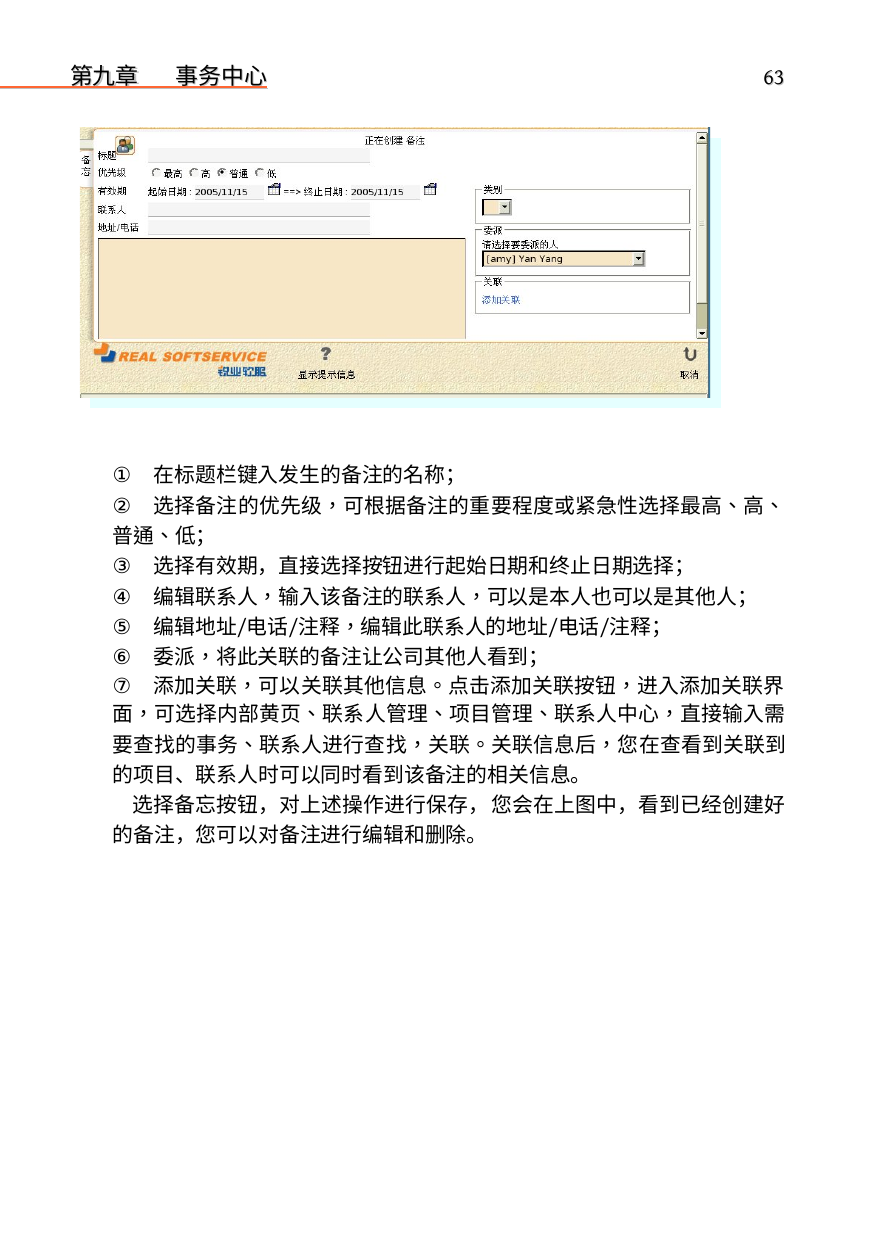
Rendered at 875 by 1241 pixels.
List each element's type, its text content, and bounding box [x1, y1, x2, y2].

subtitle 在标题栏键入发生的备注的名称； [109, 459, 786, 489]
subtitle 选择备注的优先级，可根据备注的重要程度或紧急性选择最高、高、普通、低； [109, 489, 786, 550]
picture [79, 127, 711, 398]
subtitle 编辑地址/电话/注释，编辑此联系人的地址/电话/注释； [109, 610, 786, 641]
subtitle 委派，将此关联的备注让公司其他人看到； [109, 641, 786, 671]
subtitle 选择有效期，直接选择按钮进行起始日期和终止日期选择； [109, 550, 786, 580]
subtitle 添加关联，可以关联其他信息。点击添加关联按钮，进入添加关联界面，可选择内部黄页、联系人管理、项目管理、联系人中心，直接输入需要查找的事务、联系人进行查找，关联。关联信息后，您在查看到关联到的项目、联系人时可以同时看到该备注的相关信息。 [109, 671, 786, 788]
subtitle 选择备忘按钮，对上述操作进行保存，您会在上图中，看到已经创建好的备注，您可以对备注进行编辑和删除。 [109, 788, 786, 849]
subtitle 编辑联系人，输入该备注的联系人，可以是本人也可以是其他人； [109, 580, 786, 610]
